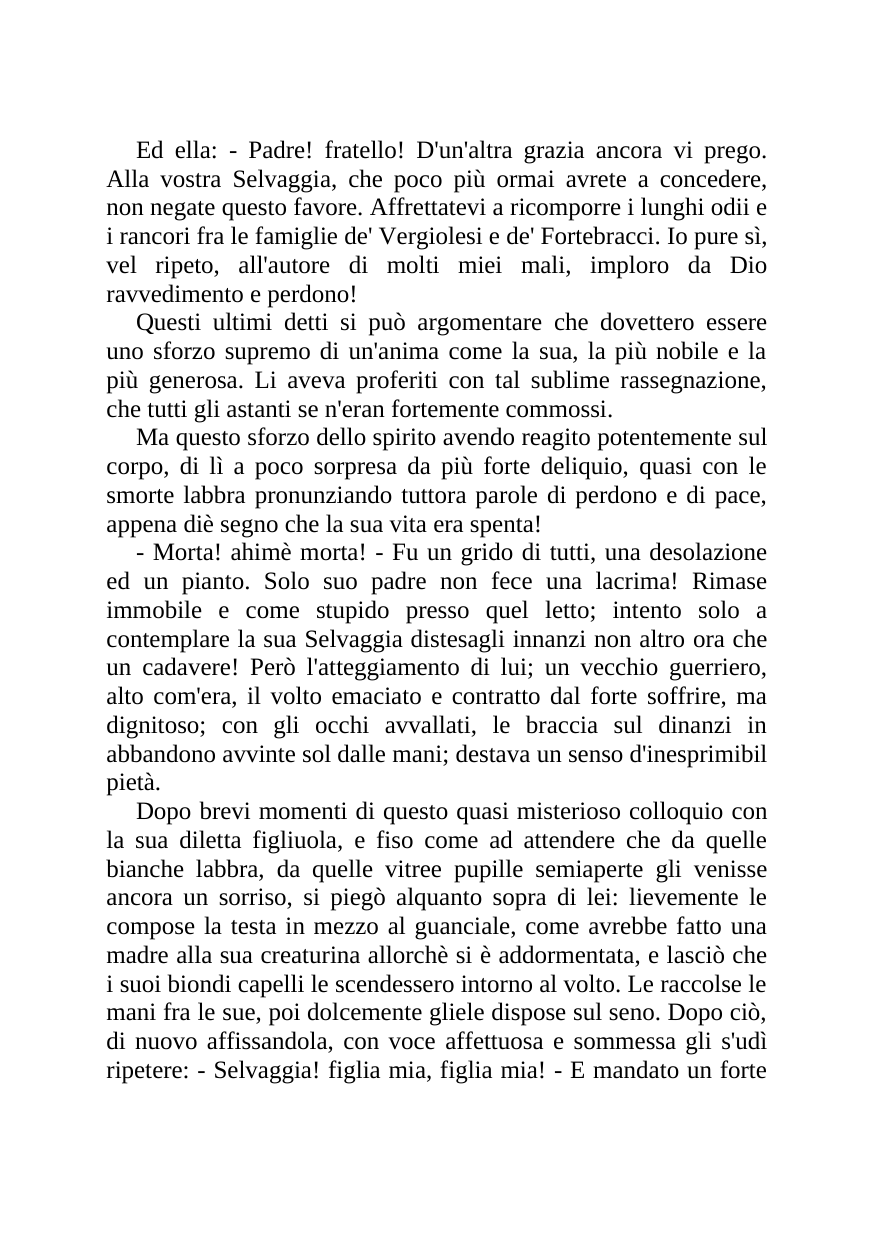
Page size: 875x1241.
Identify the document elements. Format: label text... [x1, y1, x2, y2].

text Ed ella: - Padre! fratello! D'un'altra grazia ancora vi prego. Alla vostra Selvaggia, che poco più ormai avrete a concedere, non negate questo favore. Affrettatevi a ricomporre i lunghi odii e i rancori fra le famiglie de' Vergiolesi e de' Fortebracci. Io pure sì, vel ripeto, all'autore di molti miei mali, imploro da Dio ravvedimento e perdono! [106, 135, 768, 307]
text Dopo brevi momenti di questo quasi misterioso colloquio con la sua diletta figliuola, e fiso come ad attendere che da quelle bianche labbra, da quelle vitree pupille semiaperte gli venisse ancora un sorriso, si piegò alquanto sopra di lei: lievemente le compose la testa in mezzo al guanciale, come avrebbe fatto una madre alla sua creaturina allorchè si è addormentata, e lasciò che i suoi biondi capelli le scendessero intorno al volto. Le raccolse le mani fra le sue, poi dolcemente gliele dispose sul seno. Dopo ciò, di nuovo affissandola, con voce affettuosa e sommessa gli s'udì ripetere: - Selvaggia! figlia mia, figlia mia! - E mandato un forte [106, 796, 768, 1084]
text - Morta! ahimè morta! - Fu un grido di tutti, una desolazione ed un pianto. Solo suo padre non fece una lacrima! Rimase immobile e come stupido presso quel letto; intento solo a contemplare la sua Selvaggia distesagli innanzi non altro ora che un cadavere! Però l'atteggiamento di lui; un vecchio guerriero, alto com'era, il volto emaciato e contratto dal forte soffrire, ma dignitoso; con gli occhi avvallati, le braccia sul dinanzi in abbandono avvinte sol dalle mani; destava un senso d'inesprimibil pietà. [106, 537, 768, 796]
text Questi ultimi detti si può argomentare che dovettero essere uno sforzo supremo di un'anima come la sua, la più nobile e la più generosa. Li aveva proferiti con tal sublime rassegnazione, che tutti gli astanti se n'eran fortemente commossi. [106, 307, 768, 422]
text Ma questo sforzo dello spirito avendo reagito potentemente sul corpo, di lì a poco sorpresa da più forte deliquio, quasi con le smorte labbra pronunziando tuttora parole di perdono e di pace, appena diè segno che la sua vita era spenta! [106, 422, 768, 537]
